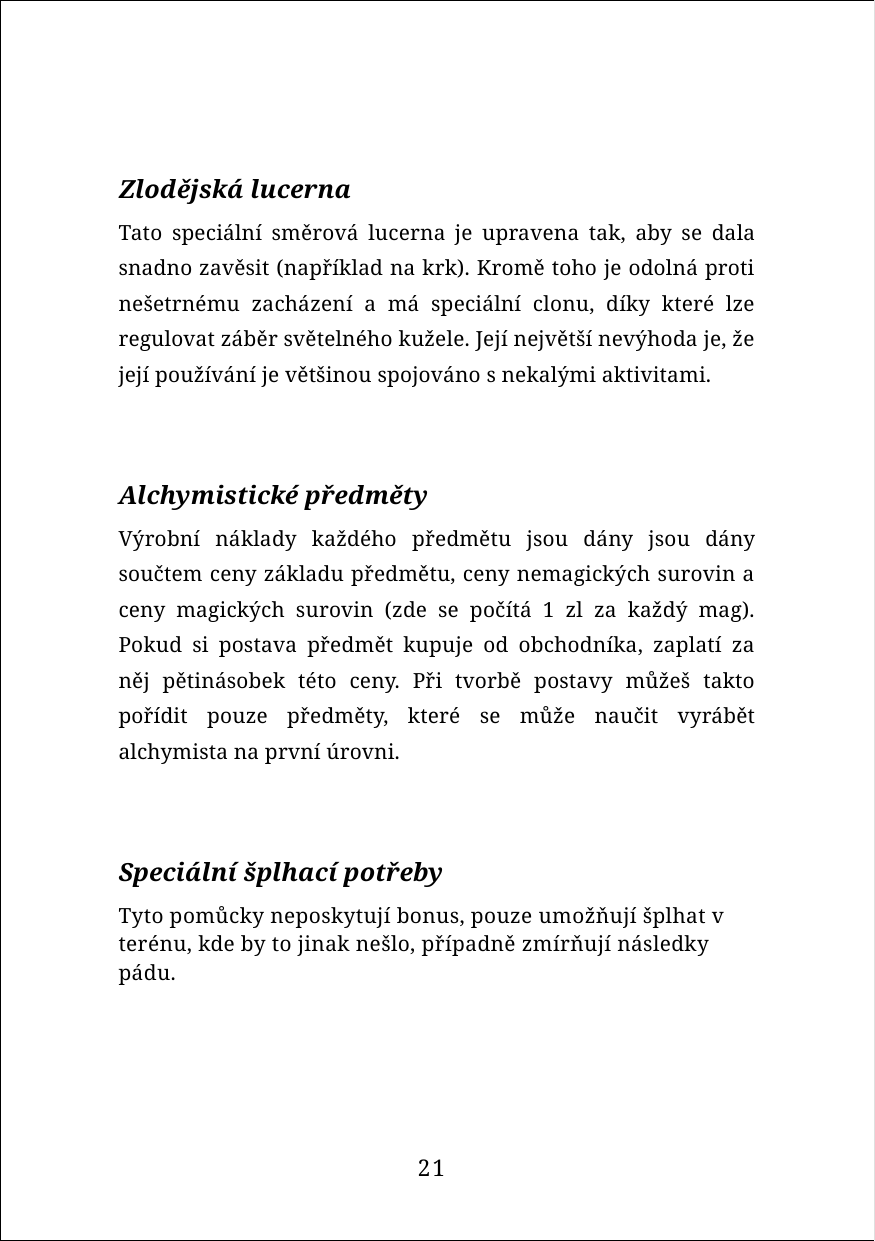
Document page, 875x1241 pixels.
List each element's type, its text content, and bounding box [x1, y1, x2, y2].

subtitle Speciální šplhací potřeby [118, 855, 756, 889]
subtitle Zlodějská lucerna [118, 172, 756, 206]
text Výrobní náklady každého předmětu jsou dány jsou dány součtem ceny základu předmětu, ceny nemagických surovin a ceny magických surovin (zde se počítá 1 zl za každý mag). Pokud si postava předmět kupuje od obchodníka, zaplatí za něj pětinásobek této ceny. Při tvorbě postavy můžeš takto pořídit pouze předměty, které se může naučit vyrábět alchymista na první úrovni. [118, 524, 756, 765]
text Tato speciální směrová lucerna je upravena tak, aby se dala snadno zavěsit (například na krk). Kromě toho je odolná proti nešetrnému zacházení a má speciální clonu, díky které lze regulovat záběr světelného kužele. Její největší nevýhoda je, že její používání je většinou spojováno s nekalými aktivitami. [118, 218, 756, 388]
subtitle Alchymistické předměty [118, 478, 756, 512]
text Tyto pomůcky neposkytují bonus, pouze umožňují šplhat v terénu, kde by to jinak nešlo, případně zmírňují následky pádu. [118, 901, 756, 986]
